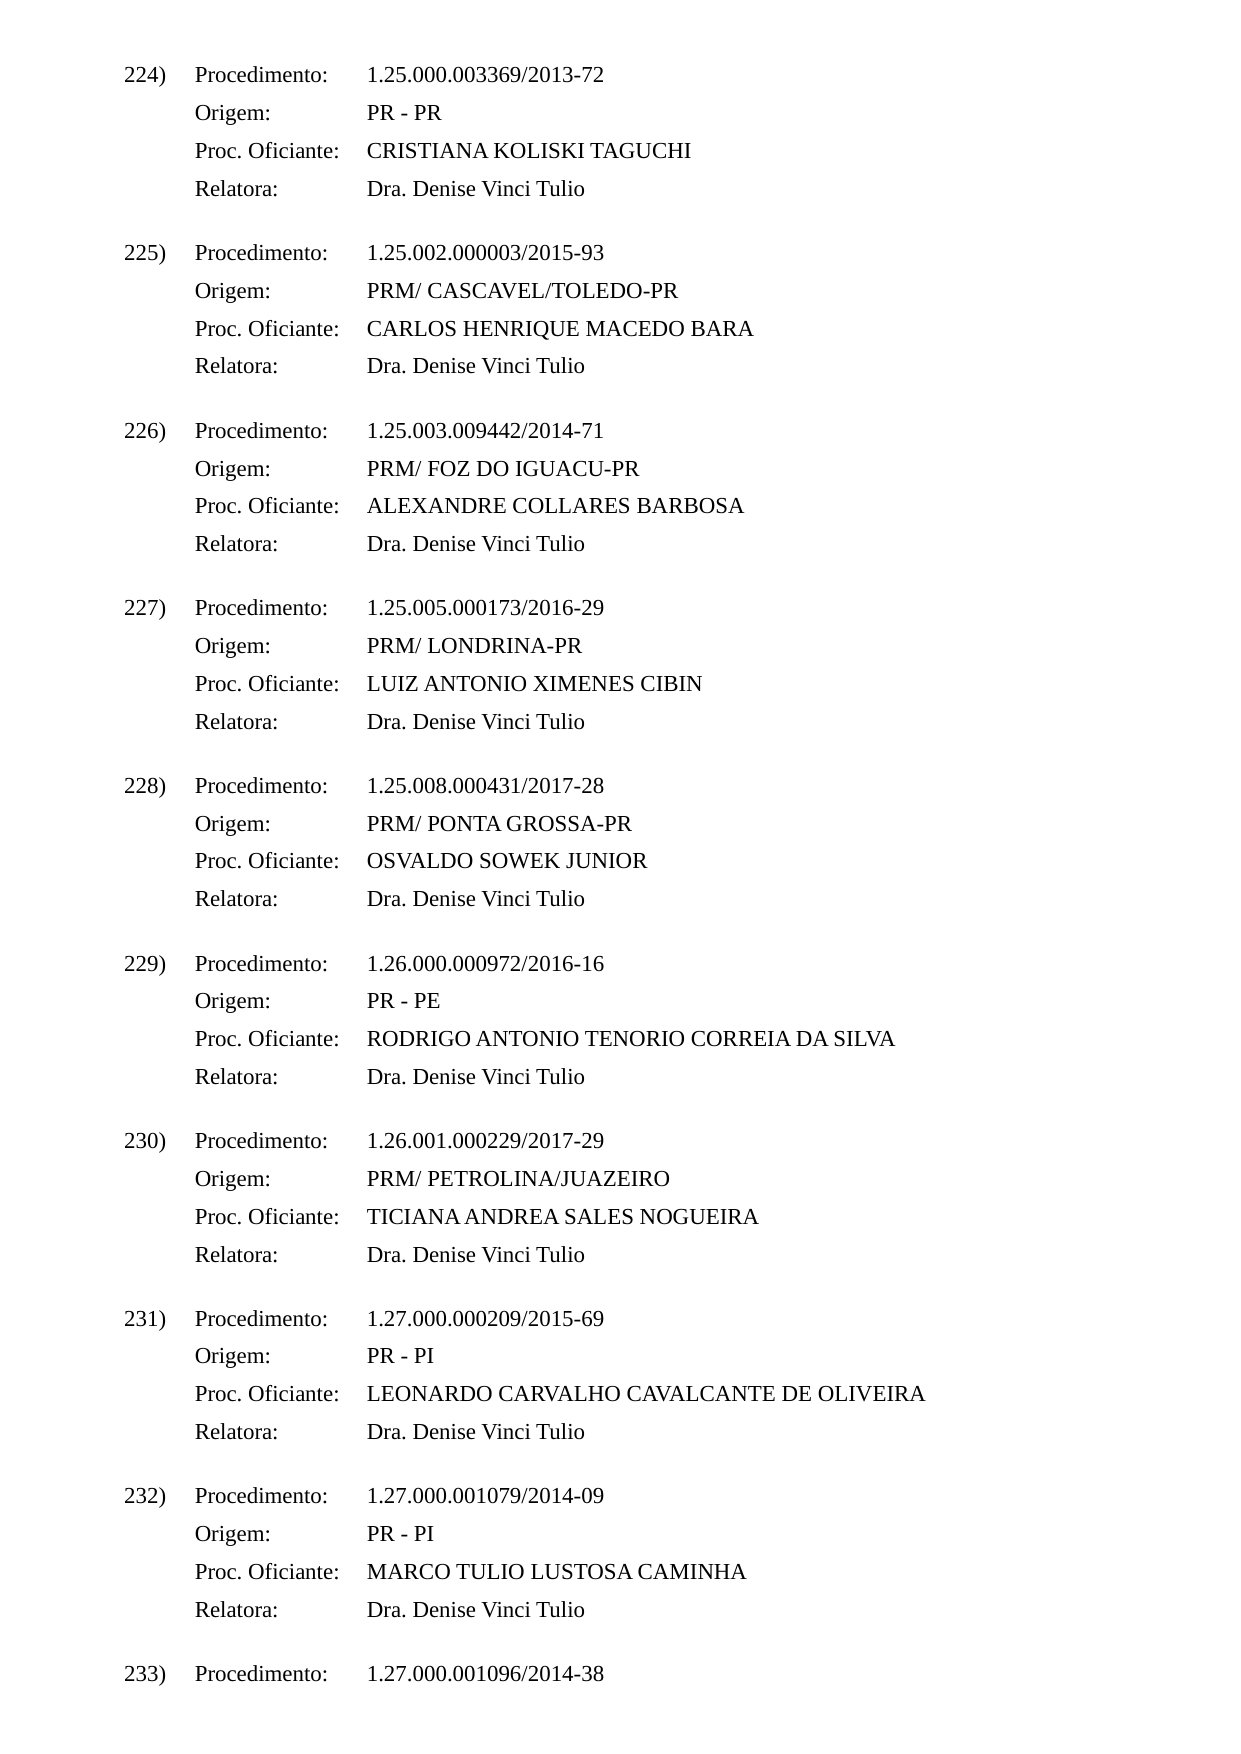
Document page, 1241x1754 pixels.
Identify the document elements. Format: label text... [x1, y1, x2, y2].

table_cell [118, 1337, 189, 1375]
table_cell PR - PE [361, 982, 1122, 1019]
table_cell PRM/ PETROLINA/JUAZEIRO [361, 1159, 1122, 1197]
table_header Procedimento: [189, 56, 361, 94]
table_header 1.26.000.000972/2016-16 [361, 944, 1122, 982]
table_cell [118, 347, 189, 385]
table_header Procedimento: [189, 1654, 361, 1692]
table_cell PRM/ FOZ DO IGUACU-PR [361, 449, 1122, 487]
table_cell PRM/ CASCAVEL/TOLEDO-PR [361, 271, 1122, 309]
table_header 232) [118, 1477, 189, 1514]
table_header 1.27.000.001096/2014-38 [361, 1654, 1122, 1692]
table_cell Relatora: [189, 880, 361, 917]
table_header 227) [118, 589, 189, 626]
table_cell Proc. Oficiante: [189, 309, 361, 347]
table_header 1.25.005.000173/2016-29 [361, 589, 1122, 626]
table_cell Origem: [189, 1515, 361, 1552]
table_cell [118, 94, 189, 131]
table_cell PR - PR [361, 94, 1122, 131]
table_cell Proc. Oficiante: [189, 487, 361, 524]
table_header Procedimento: [189, 1121, 361, 1159]
table_cell [118, 487, 189, 524]
table_header Procedimento: [189, 766, 361, 804]
table_header 230) [118, 1121, 189, 1159]
table_cell [118, 842, 189, 880]
table_cell Dra. Denise Vinci Tulio [361, 1413, 1122, 1450]
table_cell Origem: [189, 94, 361, 131]
table_cell Origem: [189, 449, 361, 487]
table_cell [118, 449, 189, 487]
table_cell PRM/ LONDRINA-PR [361, 626, 1122, 664]
table_cell Proc. Oficiante: [189, 1020, 361, 1057]
table_cell [118, 271, 189, 309]
table_header 1.25.000.003369/2013-72 [361, 56, 1122, 94]
table_cell Dra. Denise Vinci Tulio [361, 347, 1122, 385]
table_header 229) [118, 944, 189, 982]
table_header Procedimento: [189, 234, 361, 271]
table_header 1.26.001.000229/2017-29 [361, 1121, 1122, 1159]
table_cell [118, 1375, 189, 1412]
table_cell Relatora: [189, 702, 361, 740]
table_cell Origem: [189, 271, 361, 309]
table_cell [118, 1197, 189, 1235]
table_cell Relatora: [189, 1235, 361, 1273]
table_cell [118, 1235, 189, 1273]
table_cell Dra. Denise Vinci Tulio [361, 1057, 1122, 1095]
table_cell LUIZ ANTONIO XIMENES CIBIN [361, 664, 1122, 702]
table_header Procedimento: [189, 944, 361, 982]
table_cell Proc. Oficiante: [189, 1197, 361, 1235]
table_header 233) [118, 1654, 189, 1692]
table_cell LEONARDO CARVALHO CAVALCANTE DE OLIVEIRA [361, 1375, 1122, 1412]
table_header 231) [118, 1299, 189, 1337]
table_header 1.25.003.009442/2014-71 [361, 411, 1122, 449]
table_header 1.27.000.001079/2014-09 [361, 1477, 1122, 1514]
table_cell CARLOS HENRIQUE MACEDO BARA [361, 309, 1122, 347]
table_cell Proc. Oficiante: [189, 664, 361, 702]
table_header 1.25.008.000431/2017-28 [361, 766, 1122, 804]
table_cell [118, 880, 189, 917]
table_cell PR - PI [361, 1515, 1122, 1552]
table_cell Relatora: [189, 347, 361, 385]
table_cell [118, 309, 189, 347]
table_cell ALEXANDRE COLLARES BARBOSA [361, 487, 1122, 524]
table_header Procedimento: [189, 589, 361, 626]
table_cell OSVALDO SOWEK JUNIOR [361, 842, 1122, 880]
table_header 1.25.002.000003/2015-93 [361, 234, 1122, 271]
table_cell Relatora: [189, 169, 361, 207]
table_cell Proc. Oficiante: [189, 1552, 361, 1590]
table_cell Dra. Denise Vinci Tulio [361, 880, 1122, 917]
table_cell Origem: [189, 1337, 361, 1375]
table_cell [118, 525, 189, 562]
table_cell Proc. Oficiante: [189, 131, 361, 169]
table_header 228) [118, 766, 189, 804]
table_cell TICIANA ANDREA SALES NOGUEIRA [361, 1197, 1122, 1235]
table_cell Relatora: [189, 1413, 361, 1450]
table_cell Relatora: [189, 1057, 361, 1095]
table_cell [118, 1552, 189, 1590]
table_header Procedimento: [189, 1477, 361, 1514]
table_cell [118, 1413, 189, 1450]
table_cell [118, 664, 189, 702]
table_cell [118, 804, 189, 842]
table_cell Origem: [189, 982, 361, 1019]
table_cell Relatora: [189, 525, 361, 562]
table_header Procedimento: [189, 1299, 361, 1337]
table_cell Dra. Denise Vinci Tulio [361, 525, 1122, 562]
table_cell [118, 702, 189, 740]
table_cell Proc. Oficiante: [189, 1375, 361, 1412]
table_cell Dra. Denise Vinci Tulio [361, 702, 1122, 740]
table_cell [118, 131, 189, 169]
table_header 1.27.000.000209/2015-69 [361, 1299, 1122, 1337]
table_cell [118, 1159, 189, 1197]
table_header 225) [118, 234, 189, 271]
table_cell Proc. Oficiante: [189, 842, 361, 880]
table_cell MARCO TULIO LUSTOSA CAMINHA [361, 1552, 1122, 1590]
table_cell Origem: [189, 804, 361, 842]
table_cell Dra. Denise Vinci Tulio [361, 1590, 1122, 1628]
table_cell [118, 1057, 189, 1095]
table_cell PRM/ PONTA GROSSA-PR [361, 804, 1122, 842]
table_cell PR - PI [361, 1337, 1122, 1375]
table_cell Relatora: [189, 1590, 361, 1628]
table_cell CRISTIANA KOLISKI TAGUCHI [361, 131, 1122, 169]
table_cell [118, 169, 189, 207]
table_cell Dra. Denise Vinci Tulio [361, 1235, 1122, 1273]
table_cell [118, 1515, 189, 1552]
table_cell Dra. Denise Vinci Tulio [361, 169, 1122, 207]
table_cell Origem: [189, 626, 361, 664]
table_cell [118, 626, 189, 664]
table_cell Origem: [189, 1159, 361, 1197]
table_cell [118, 1590, 189, 1628]
table_cell RODRIGO ANTONIO TENORIO CORREIA DA SILVA [361, 1020, 1122, 1057]
table_cell [118, 982, 189, 1019]
table_header 226) [118, 411, 189, 449]
table_header 224) [118, 56, 189, 94]
table_header Procedimento: [189, 411, 361, 449]
table_cell [118, 1020, 189, 1057]
